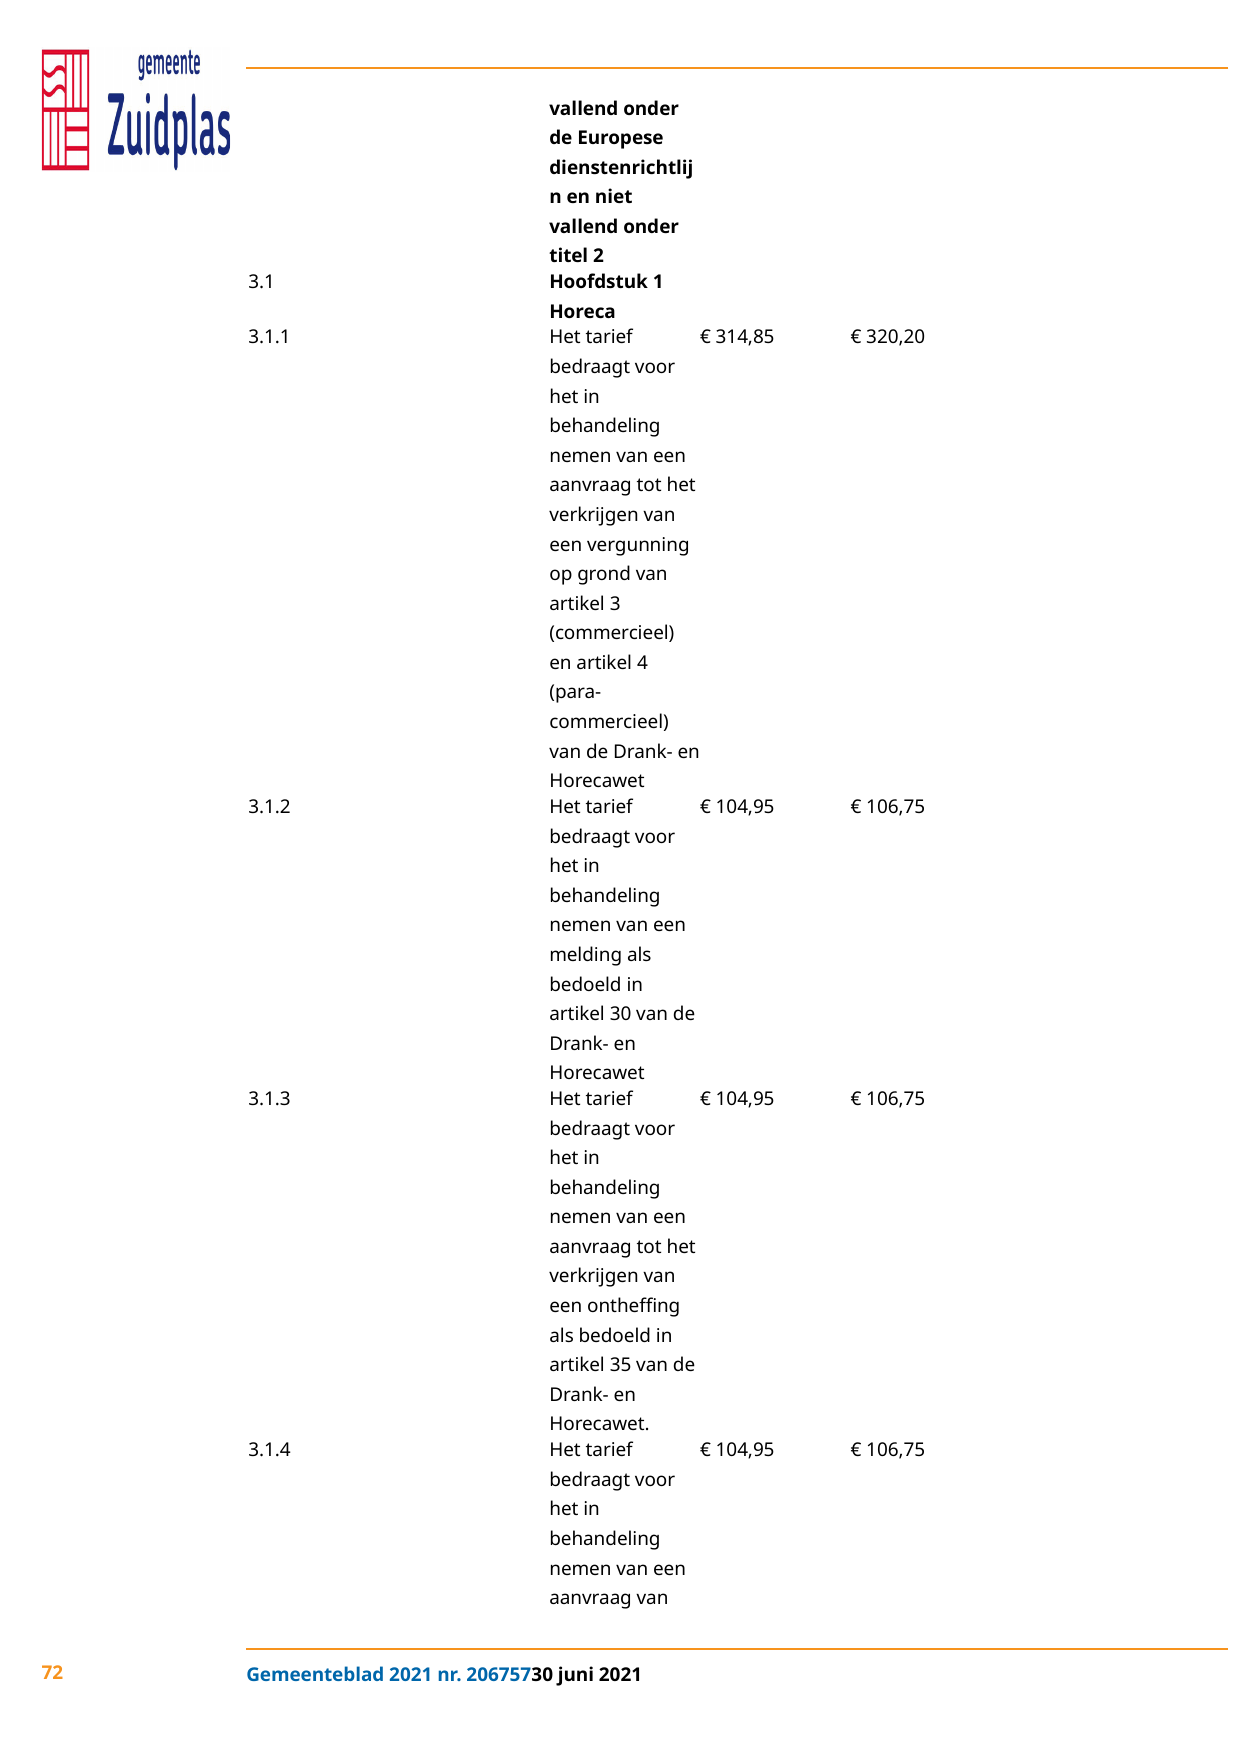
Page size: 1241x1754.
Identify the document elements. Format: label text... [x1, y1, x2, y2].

table_cell [850, 95, 1001, 268]
table_cell [248, 95, 549, 268]
table_cell € 106,75 [850, 793, 1001, 1085]
table_cell Het tarief bedraagt voor het in behandeling nemen van een aanvraag tot het verkrijgen van een vergunning op grond van artikel 3 (commercieel) en artikel 4 (para-commercieel) van de Drank- en Horecawet [549, 324, 700, 793]
table_cell Het tarief bedraagt voor het in behandeling nemen van een aanvraag tot het verkrijgen van een ontheffing als bedoeld in artikel 35 van de Drank- en Horecawet. [549, 1085, 700, 1436]
table_cell [850, 269, 1001, 324]
table_cell 3.1 [248, 269, 549, 324]
table_cell € 314,85 [700, 324, 850, 793]
table_cell Hoofdstuk 1 Horeca [549, 269, 700, 324]
table_cell € 104,95 [700, 1085, 850, 1436]
table_cell € 320,20 [850, 324, 1001, 793]
table_cell 3.1.1 [248, 324, 549, 793]
table_cell vallend onder de Europese dienstenrichtlijn en niet vallend onder titel 2 [549, 95, 700, 268]
table_cell 3.1.2 [248, 793, 549, 1085]
table_cell Het tarief bedraagt voor het in behandeling nemen van een melding als bedoeld in artikel 30 van de Drank- en Horecawet [549, 793, 700, 1085]
table_cell Het tarief bedraagt voor het in behandeling nemen van een aanvraag van [549, 1436, 700, 1610]
table_cell € 104,95 [700, 793, 850, 1085]
picture [41, 47, 231, 172]
table_cell 3.1.3 [248, 1085, 549, 1436]
table_cell 3.1.4 [248, 1436, 549, 1610]
table_cell € 106,75 [850, 1436, 1001, 1610]
table_cell € 104,95 [700, 1436, 850, 1610]
table_cell € 106,75 [850, 1085, 1001, 1436]
table_cell [700, 269, 850, 324]
table_cell [700, 95, 850, 268]
